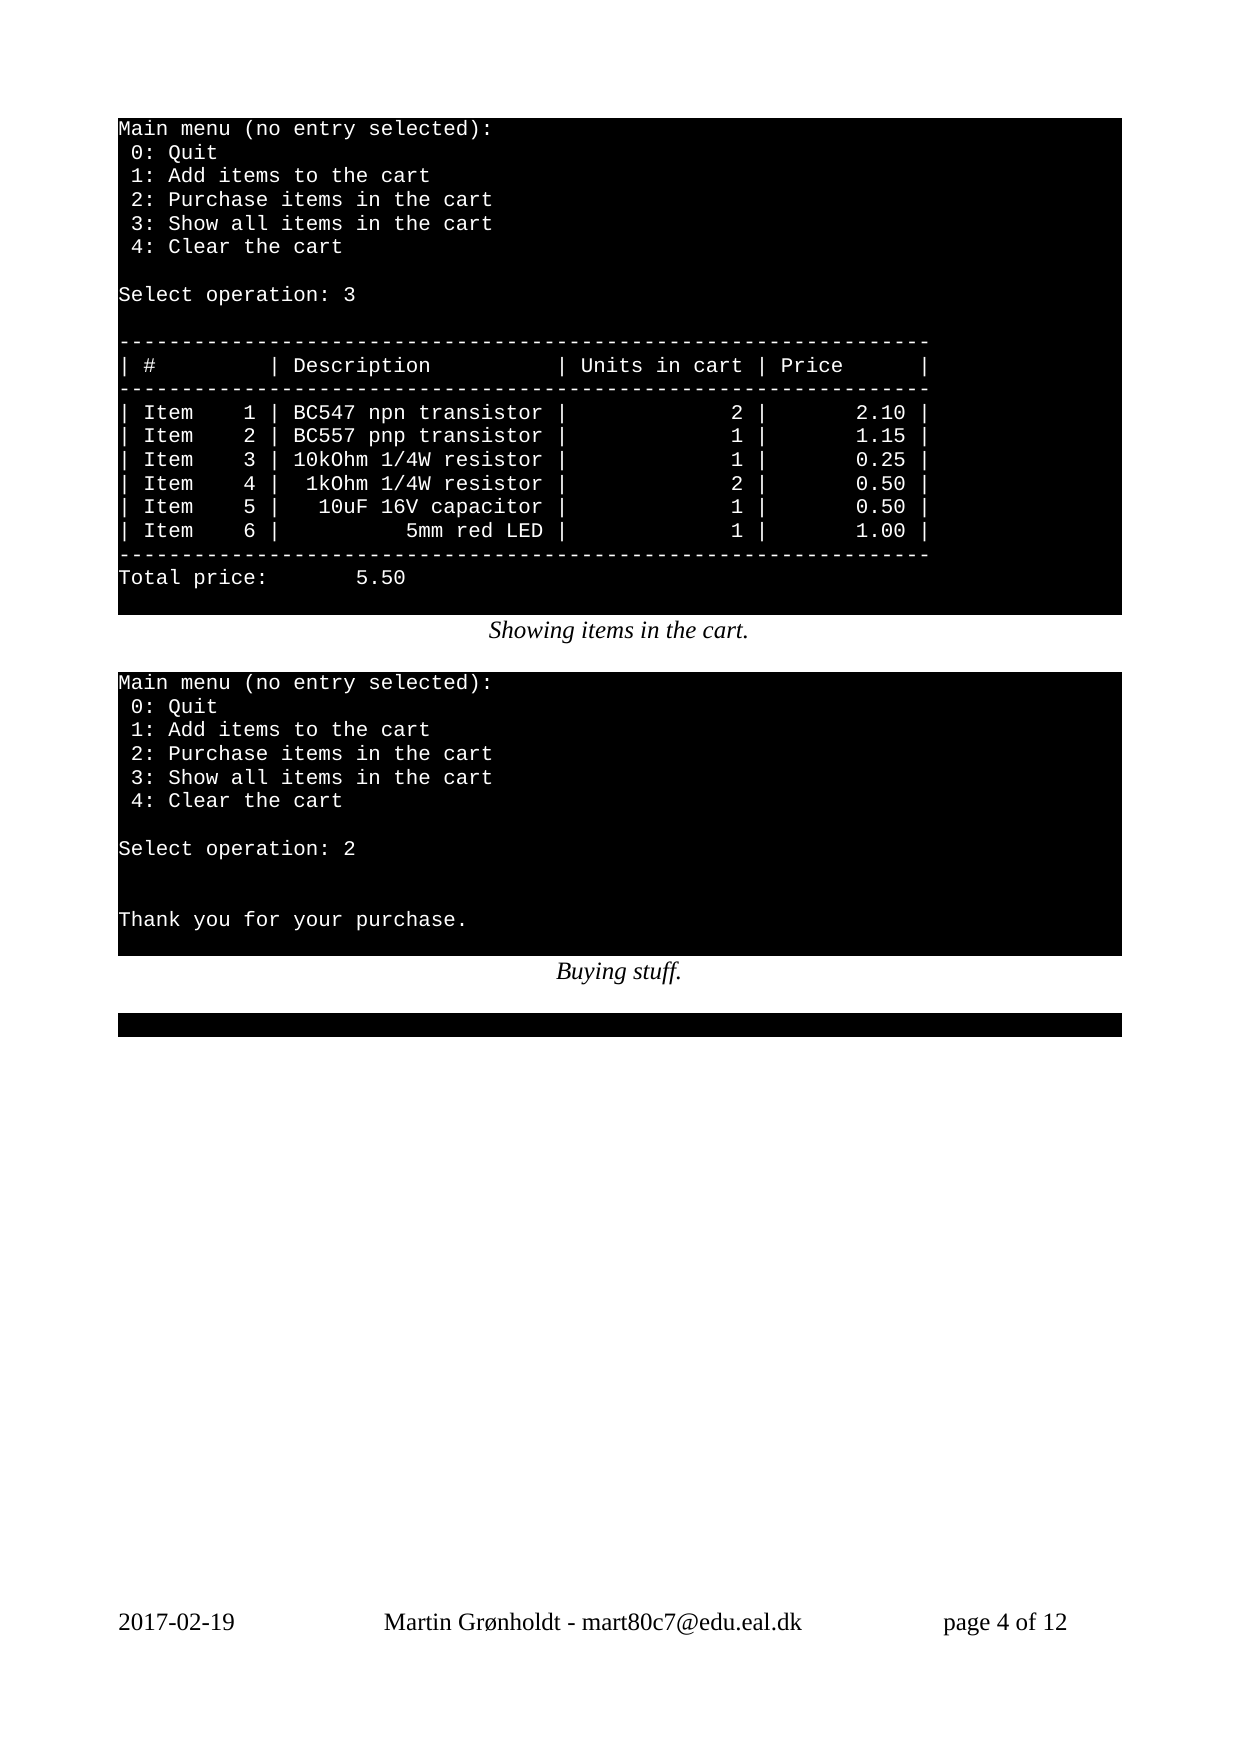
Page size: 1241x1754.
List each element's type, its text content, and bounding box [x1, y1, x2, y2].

text ----------------------------------------------------------------- [118, 544, 1122, 567]
text 1: Add items to the cart [118, 719, 1122, 743]
text 1: Add items to the cart [118, 165, 1122, 189]
text | # | Description | Units in cart | Price | [118, 354, 1122, 378]
text Total price: 5.50 [118, 567, 1122, 591]
text Thank you for your purchase. [118, 909, 1122, 932]
text | Item 4 | 1kOhm 1/4W resistor | 2 | 0.50 | [118, 473, 1122, 496]
text | Item 5 | 10uF 16V capacitor | 1 | 0.50 | [118, 496, 1122, 520]
text | Item 2 | BC557 pnp transistor | 1 | 1.15 | [118, 426, 1122, 449]
text Showing items in the cart. [118, 615, 1122, 643]
text 0: Quit [118, 696, 1122, 719]
text 3: Show all items in the cart [118, 213, 1122, 236]
text 4: Clear the cart [118, 236, 1122, 260]
text Select operation: 3 [118, 284, 1122, 307]
text | Item 1 | BC547 npn transistor | 2 | 2.10 | [118, 402, 1122, 426]
text 4: Clear the cart [118, 790, 1122, 814]
text | Item 3 | 10kOhm 1/4W resistor | 1 | 0.25 | [118, 449, 1122, 473]
text Main menu (no entry selected): [118, 118, 1122, 142]
text Select operation: 2 [118, 838, 1122, 861]
text ----------------------------------------------------------------- [118, 378, 1122, 402]
text 3: Show all items in the cart [118, 767, 1122, 790]
text 2: Purchase items in the cart [118, 743, 1122, 767]
text 2: Purchase items in the cart [118, 189, 1122, 213]
text 0: Quit [118, 142, 1122, 165]
text Buying stuff. [118, 956, 1122, 985]
text | Item 6 | 5mm red LED | 1 | 1.00 | [118, 520, 1122, 544]
text Main menu (no entry selected): [118, 672, 1122, 696]
text ----------------------------------------------------------------- [118, 331, 1122, 354]
